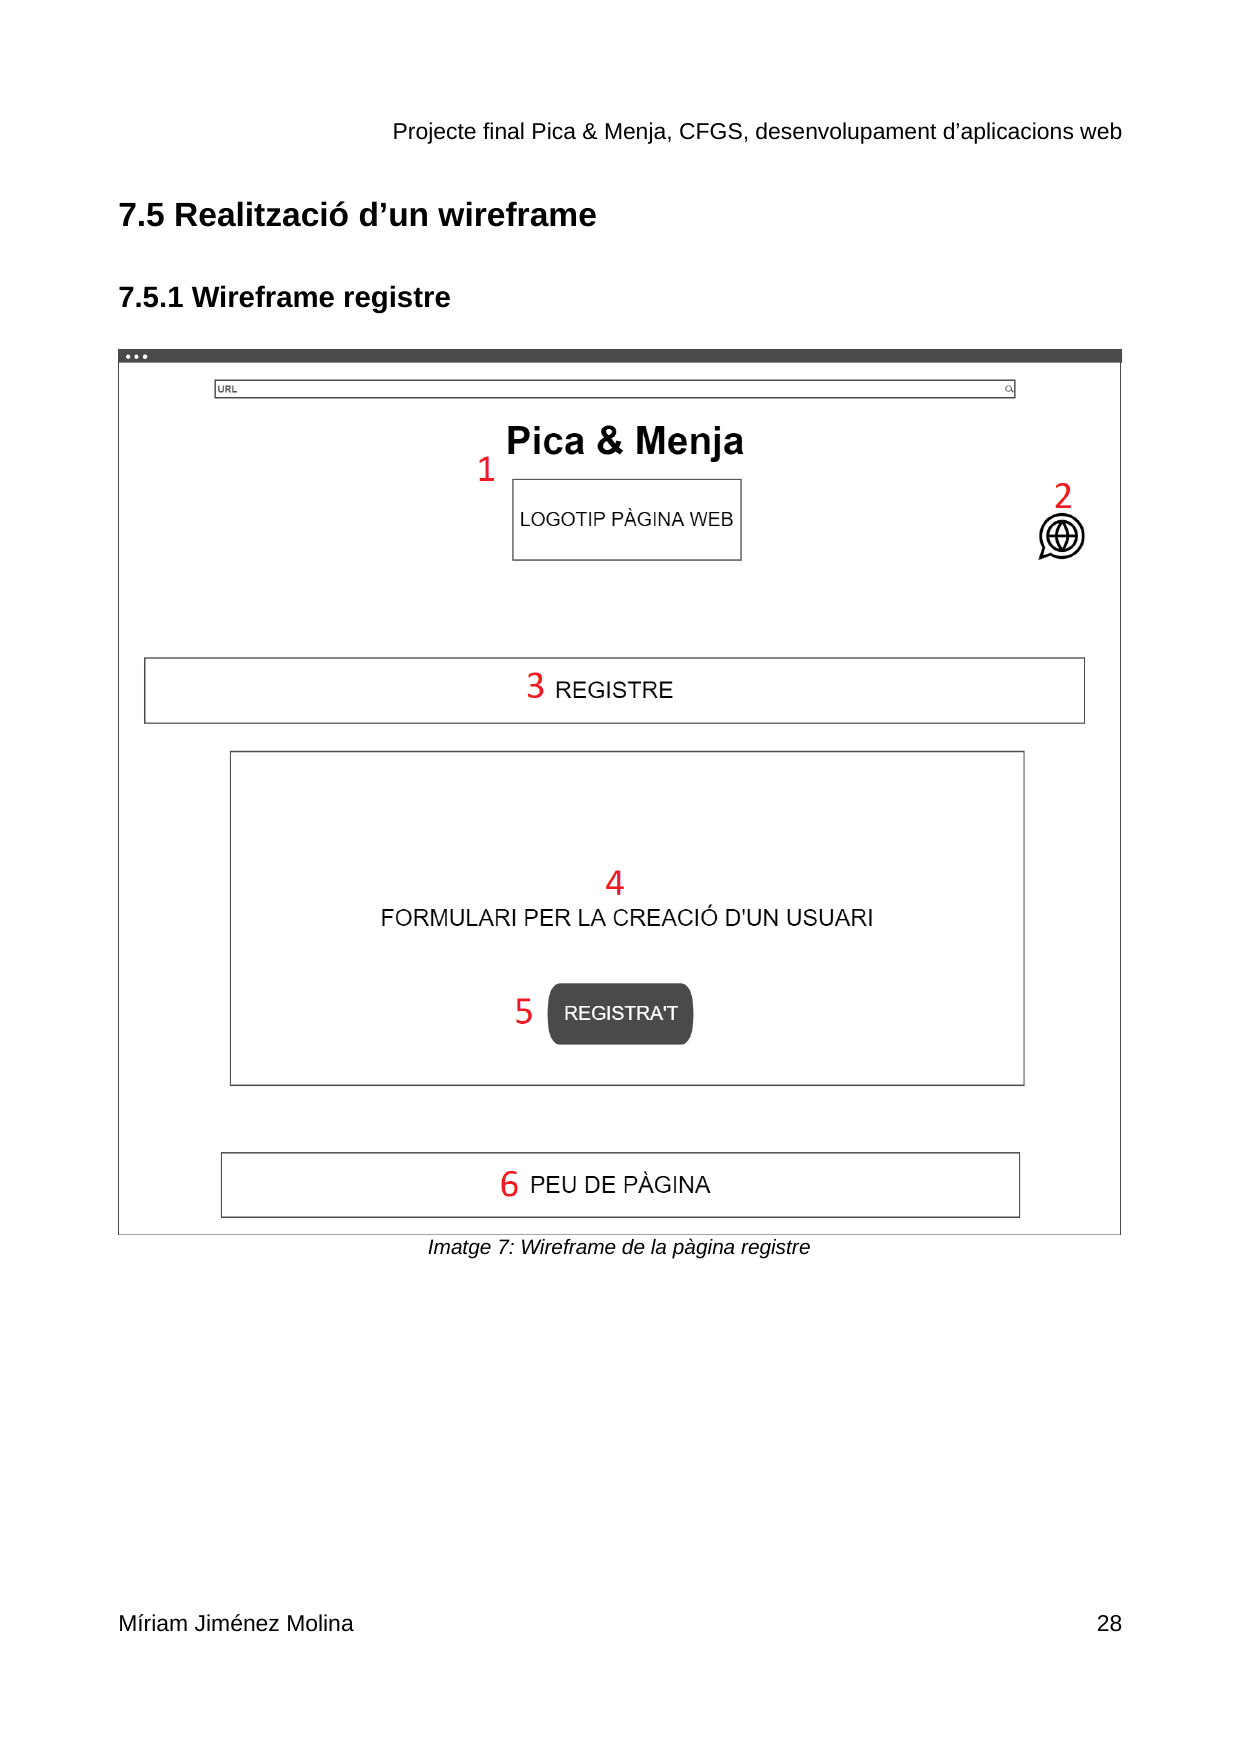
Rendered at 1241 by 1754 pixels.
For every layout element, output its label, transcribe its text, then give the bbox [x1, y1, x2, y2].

text Imatge 7: Wireframe de la pàgina registre [118, 1235, 1122, 1258]
subtitle 7.5 Realització d’un wireframe [118, 195, 1122, 233]
subtitle 7.5.1 Wireframe registre [118, 280, 1122, 313]
picture [118, 349, 1123, 1235]
